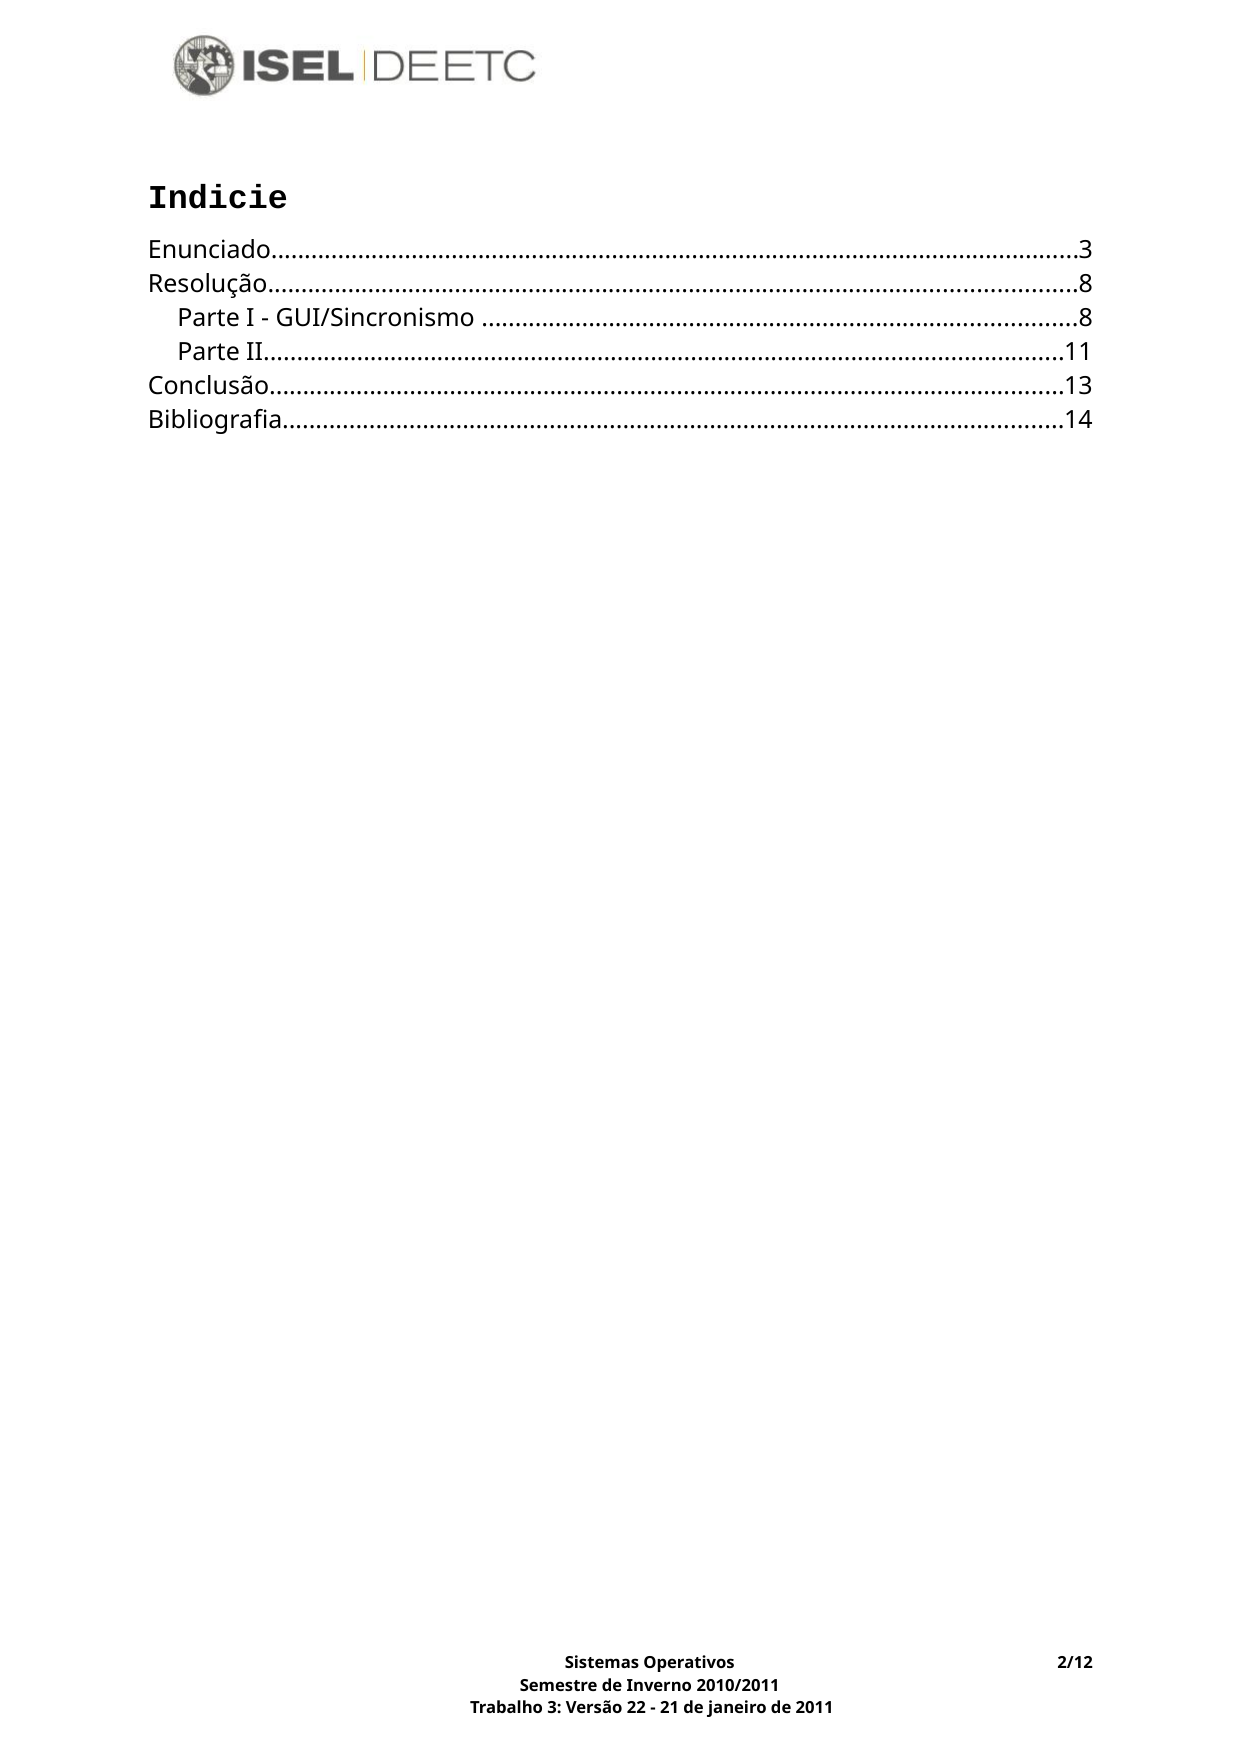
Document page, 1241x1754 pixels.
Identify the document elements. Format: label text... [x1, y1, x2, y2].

picture [164, 20, 566, 121]
text Enunciado 3 [148, 232, 1093, 266]
text Parte II 11 [177, 334, 1093, 368]
text Parte I - GUI/Sincronismo 8 [177, 300, 1093, 334]
text Resolução 8 [148, 266, 1093, 300]
text Bibliografia 14 [148, 402, 1093, 436]
subtitle Indicie [148, 181, 1093, 219]
text Conclusão 13 [148, 368, 1093, 402]
